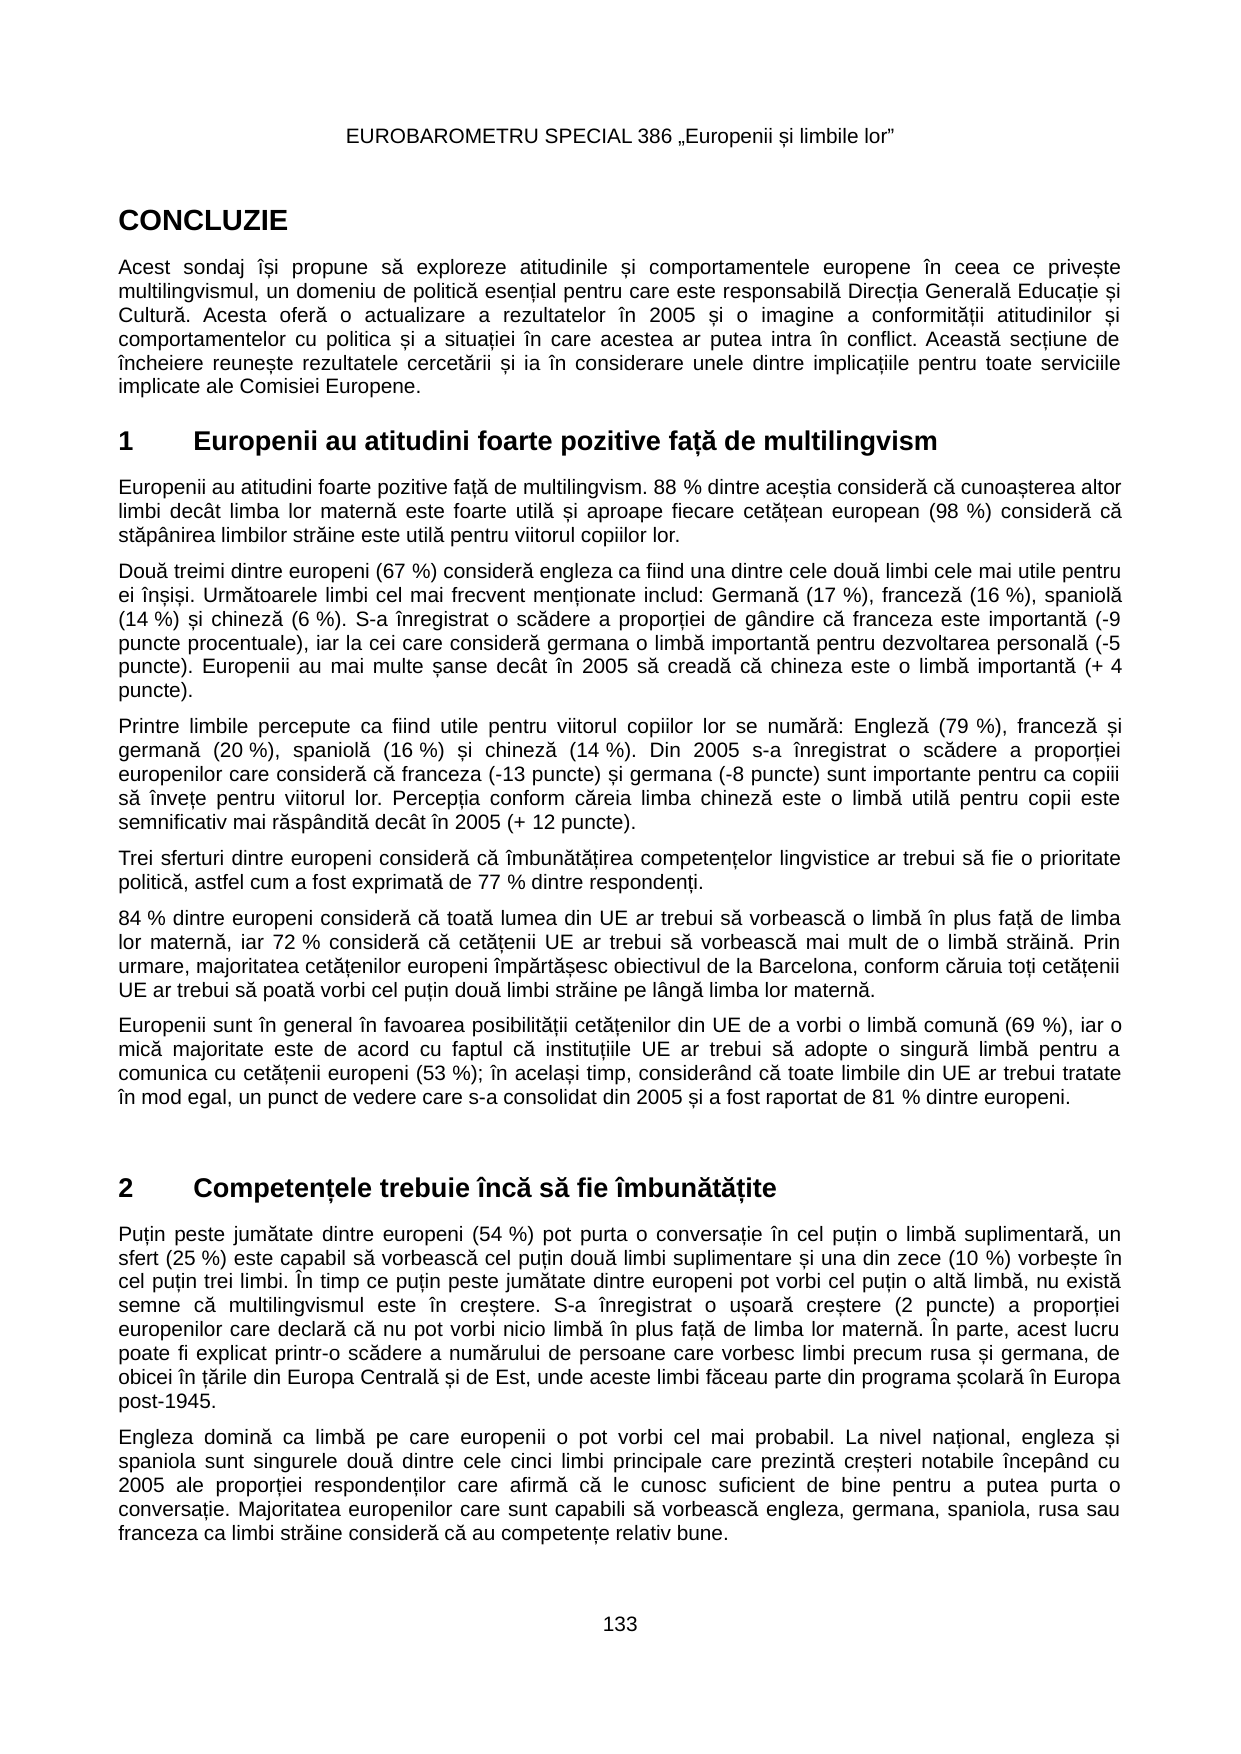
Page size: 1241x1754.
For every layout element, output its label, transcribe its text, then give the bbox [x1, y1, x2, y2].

text Puțin peste jumătate dintre europeni (54 %) pot purta o conversație în cel puțin o limbă suplimentară, un sfert (25 %) este capabil să vorbească cel puțin două limbi suplimentare și una din zece (10 %) vorbește în cel puțin trei limbi. În timp ce puțin peste jumătate dintre europeni pot vorbi cel puțin o altă limbă, nu există semne că multilingvismul este în creștere. S-a înregistrat o ușoară creștere (2 puncte) a proporției europenilor care declară că nu pot vorbi nicio limbă în plus față de limba lor maternă. În parte, acest lucru poate fi explicat printr-o scădere a numărului de persoane care vorbesc limbi precum rusa și germana, de obicei în țările din Europa Centrală și de Est, unde aceste limbi făceau parte din programa școlară în Europa post-1945. [118, 1221, 1122, 1413]
text Engleza domină ca limbă pe care europenii o pot vorbi cel mai probabil. La nivel național, engleza și spaniola sunt singurele două dintre cele cinci limbi principale care prezintă creșteri notabile începând cu 2005 ale proporției respondenților care afirmă că le cunosc suficient de bine pentru a putea purta o conversație. Majoritatea europenilor care sunt capabili să vorbească engleza, germana, spaniola, rusa sau franceza ca limbi străine consideră că au competențe relativ bune. [118, 1425, 1122, 1545]
text Două treimi dintre europeni (67 %) consideră engleza ca fiind una dintre cele două limbi cele mai utile pentru ei înșiși. Următoarele limbi cel mai frecvent menționate includ: Germană (17 %), franceză (16 %), spaniolă (14 %) și chineză (6 %). S-a înregistrat o scădere a proporției de gândire că franceza este importantă (-9 puncte procentuale), iar la cei care consideră germana o limbă importantă pentru dezvoltarea personală (-5 puncte). Europenii au mai multe șanse decât în 2005 să creadă că chineza este o limbă importantă (+ 4 puncte). [118, 558, 1122, 702]
text Europenii sunt în general în favoarea posibilității cetățenilor din UE de a vorbi o limbă comună (69 %), iar o mică majoritate este de acord cu faptul că instituțiile UE ar trebui să adopte o singură limbă pentru a comunica cu cetățenii europeni (53 %); în același timp, considerând că toate limbile din UE ar trebui tratate în mod egal, un punct de vedere care s-a consolidat din 2005 și a fost raportat de 81 % dintre europeni. [118, 1013, 1122, 1109]
text Trei sferturi dintre europeni consideră că îmbunătățirea competențelor lingvistice ar trebui să fie o prioritate politică, astfel cum a fost exprimată de 77 % dintre respondenți. [118, 846, 1122, 894]
subtitle CONCLUZIE [118, 202, 1122, 236]
text Acest sondaj își propune să exploreze atitudinile și comportamentele europene în ceea ce privește multilingvismul, un domeniu de politică esențial pentru care este responsabilă Direcția Generală Educație și Cultură. Acesta oferă o actualizare a rezultatelor în 2005 și o imagine a conformității atitudinilor și comportamentelor cu politica și a situației în care acestea ar putea intra în conflict. Această secțiune de încheiere reunește rezultatele cercetării și ia în considerare unele dintre implicațiile pentru toate serviciile implicate ale Comisiei Europene. [118, 254, 1122, 398]
subtitle Europenii au atitudini foarte pozitive față de multilingvism [118, 425, 1122, 456]
text Europenii au atitudini foarte pozitive față de multilingvism. 88 % dintre aceștia consideră că cunoașterea altor limbi decât limba lor maternă este foarte utilă și aproape fiecare cetățean european (98 %) consideră că stăpânirea limbilor străine este utilă pentru viitorul copiilor lor. [118, 475, 1122, 547]
text Printre limbile percepute ca fiind utile pentru viitorul copiilor lor se numără: Engleză (79 %), franceză și germană (20 %), spaniolă (16 %) și chineză (14 %). Din 2005 s-a înregistrat o scădere a proporției europenilor care consideră că franceza (-13 puncte) și germana (-8 puncte) sunt importante pentru ca copiii să învețe pentru viitorul lor. Percepția conform căreia limba chineză este o limbă utilă pentru copii este semnificativ mai răspândită decât în 2005 (+ 12 puncte). [118, 714, 1122, 834]
text 84 % dintre europeni consideră că toată lumea din UE ar trebui să vorbească o limbă în plus față de limba lor maternă, iar 72 % consideră că cetățenii UE ar trebui să vorbească mai mult de o limbă străină. Prin urmare, majoritatea cetățenilor europeni împărtășesc obiectivul de la Barcelona, conform căruia toți cetățenii UE ar trebui să poată vorbi cel puțin două limbi străine pe lângă limba lor maternă. [118, 906, 1122, 1001]
subtitle Competențele trebuie încă să fie îmbunătățite [118, 1172, 1122, 1203]
